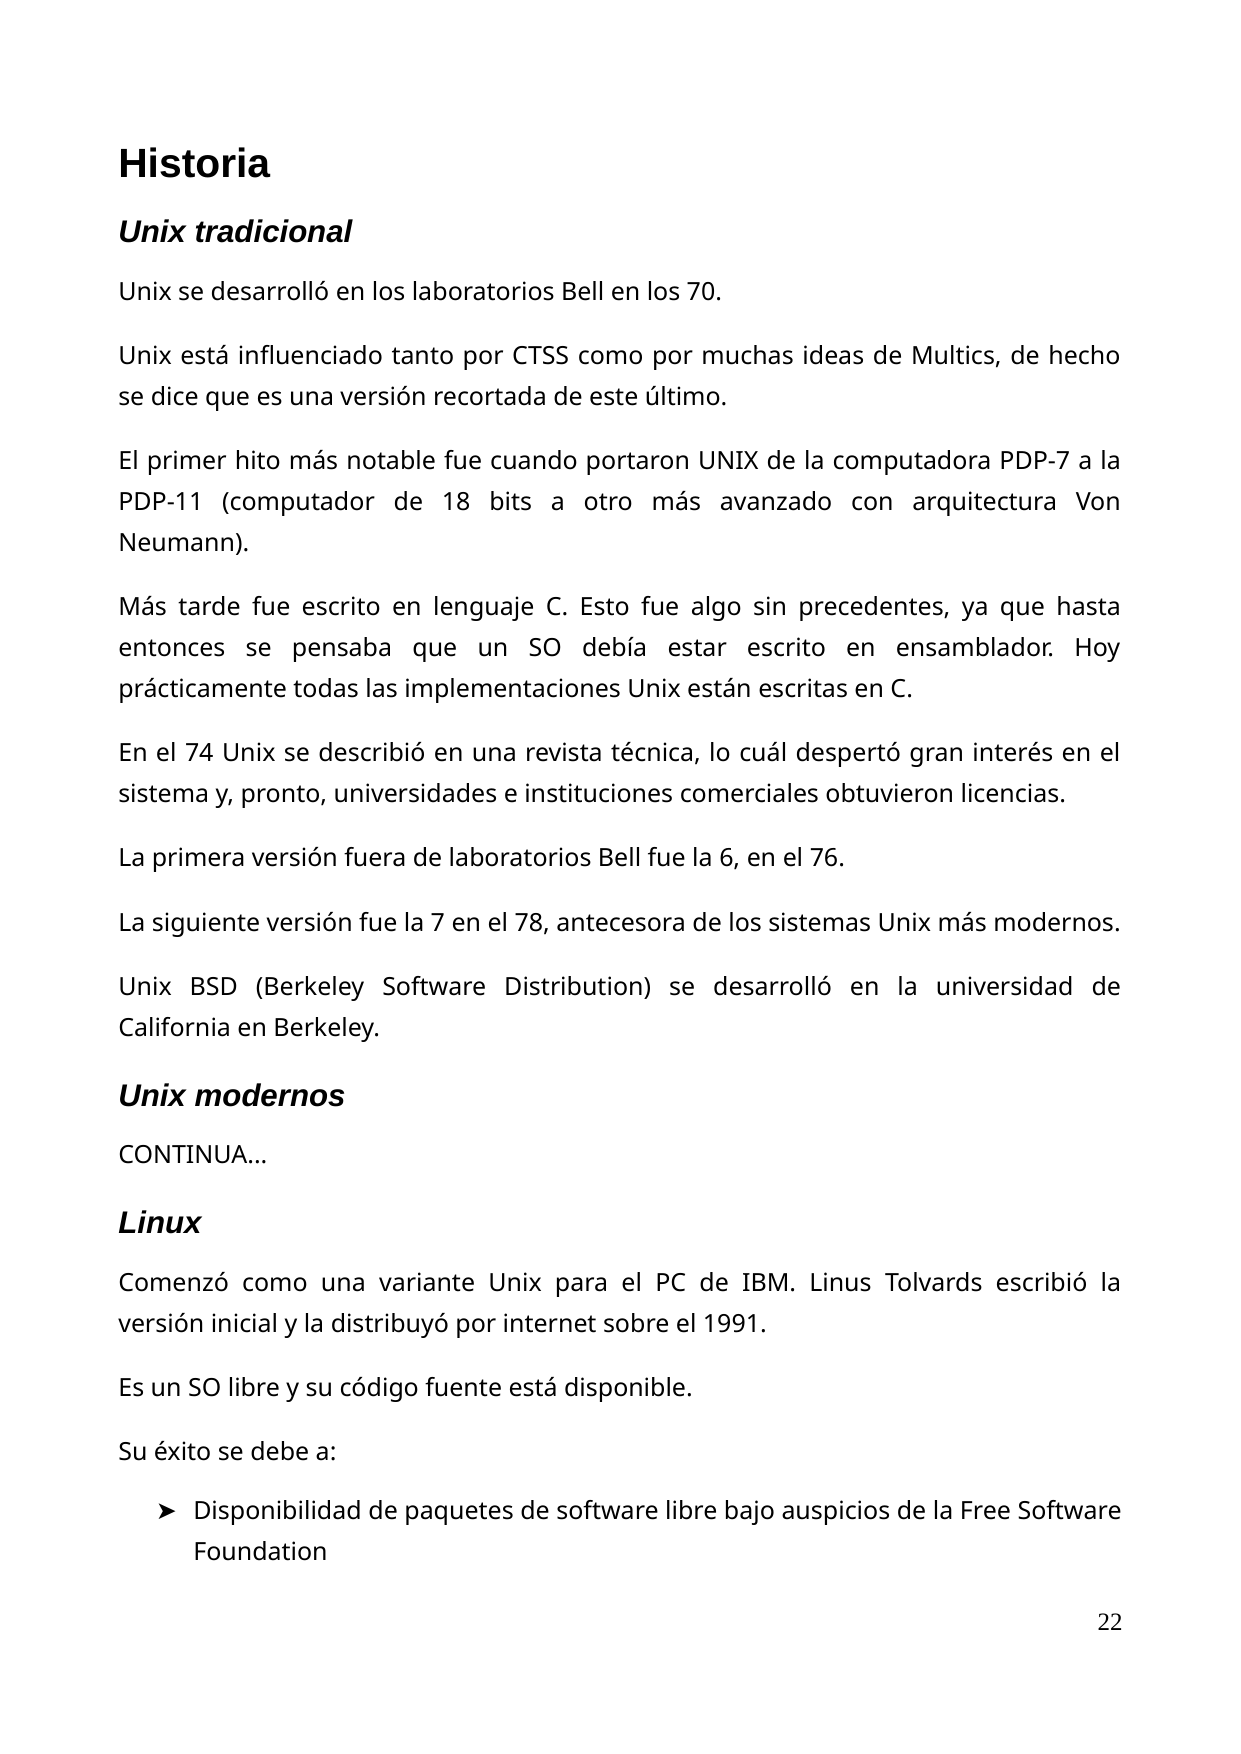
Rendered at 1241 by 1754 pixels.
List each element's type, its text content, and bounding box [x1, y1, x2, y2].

text Es un SO libre y su código fuente está disponible. [118, 1370, 1122, 1404]
text La siguiente versión fue la 7 en el 78, antecesora de los sistemas Unix más modernos. [118, 904, 1122, 938]
subtitle Unix tradicional [118, 213, 1122, 249]
text CONTINUA... [118, 1137, 1122, 1171]
text Comenzó como una variante Unix para el PC de IBM. Linus Tolvards escribió la versión inicial y la distribuyó por internet sobre el 1991. [118, 1264, 1122, 1339]
text Unix BSD (Berkeley Software Distribution) se desarrolló en la universidad de California en Berkeley. [118, 969, 1122, 1044]
text Más tarde fue escrito en lenguaje C. Esto fue algo sin precedentes, ya que hasta entonces se pensaba que un SO debía estar escrito en ensamblador. Hoy prácticamente todas las implementaciones Unix están escritas en C. [118, 589, 1122, 704]
text El primer hito más notable fue cuando portaron UNIX de la computadora PDP-7 a la PDP-11 (computador de 18 bits a otro más avanzado con arquitectura Von Neumann). [118, 443, 1122, 558]
subtitle Linux [118, 1204, 1122, 1240]
text Su éxito se debe a: [118, 1434, 1122, 1468]
text En el 74 Unix se describió en una revista técnica, lo cuál despertó gran interés en el sistema y, pronto, universidades e instituciones comerciales obtuvieron licencias. [118, 735, 1122, 810]
text Unix está influenciado tanto por CTSS como por muchas ideas de Multics, de hecho se dice que es una versión recortada de este último. [118, 338, 1122, 412]
text Unix se desarrolló en los laboratorios Bell en los 70. [118, 273, 1122, 307]
subtitle Historia [118, 139, 1122, 186]
text La primera versión fuera de laboratorios Bell fue la 6, en el 76. [118, 840, 1122, 874]
list Disponibilidad de paquetes de software libre bajo auspicios de la Free Software Foundation [156, 1493, 1122, 1567]
subtitle Unix modernos [118, 1077, 1122, 1113]
